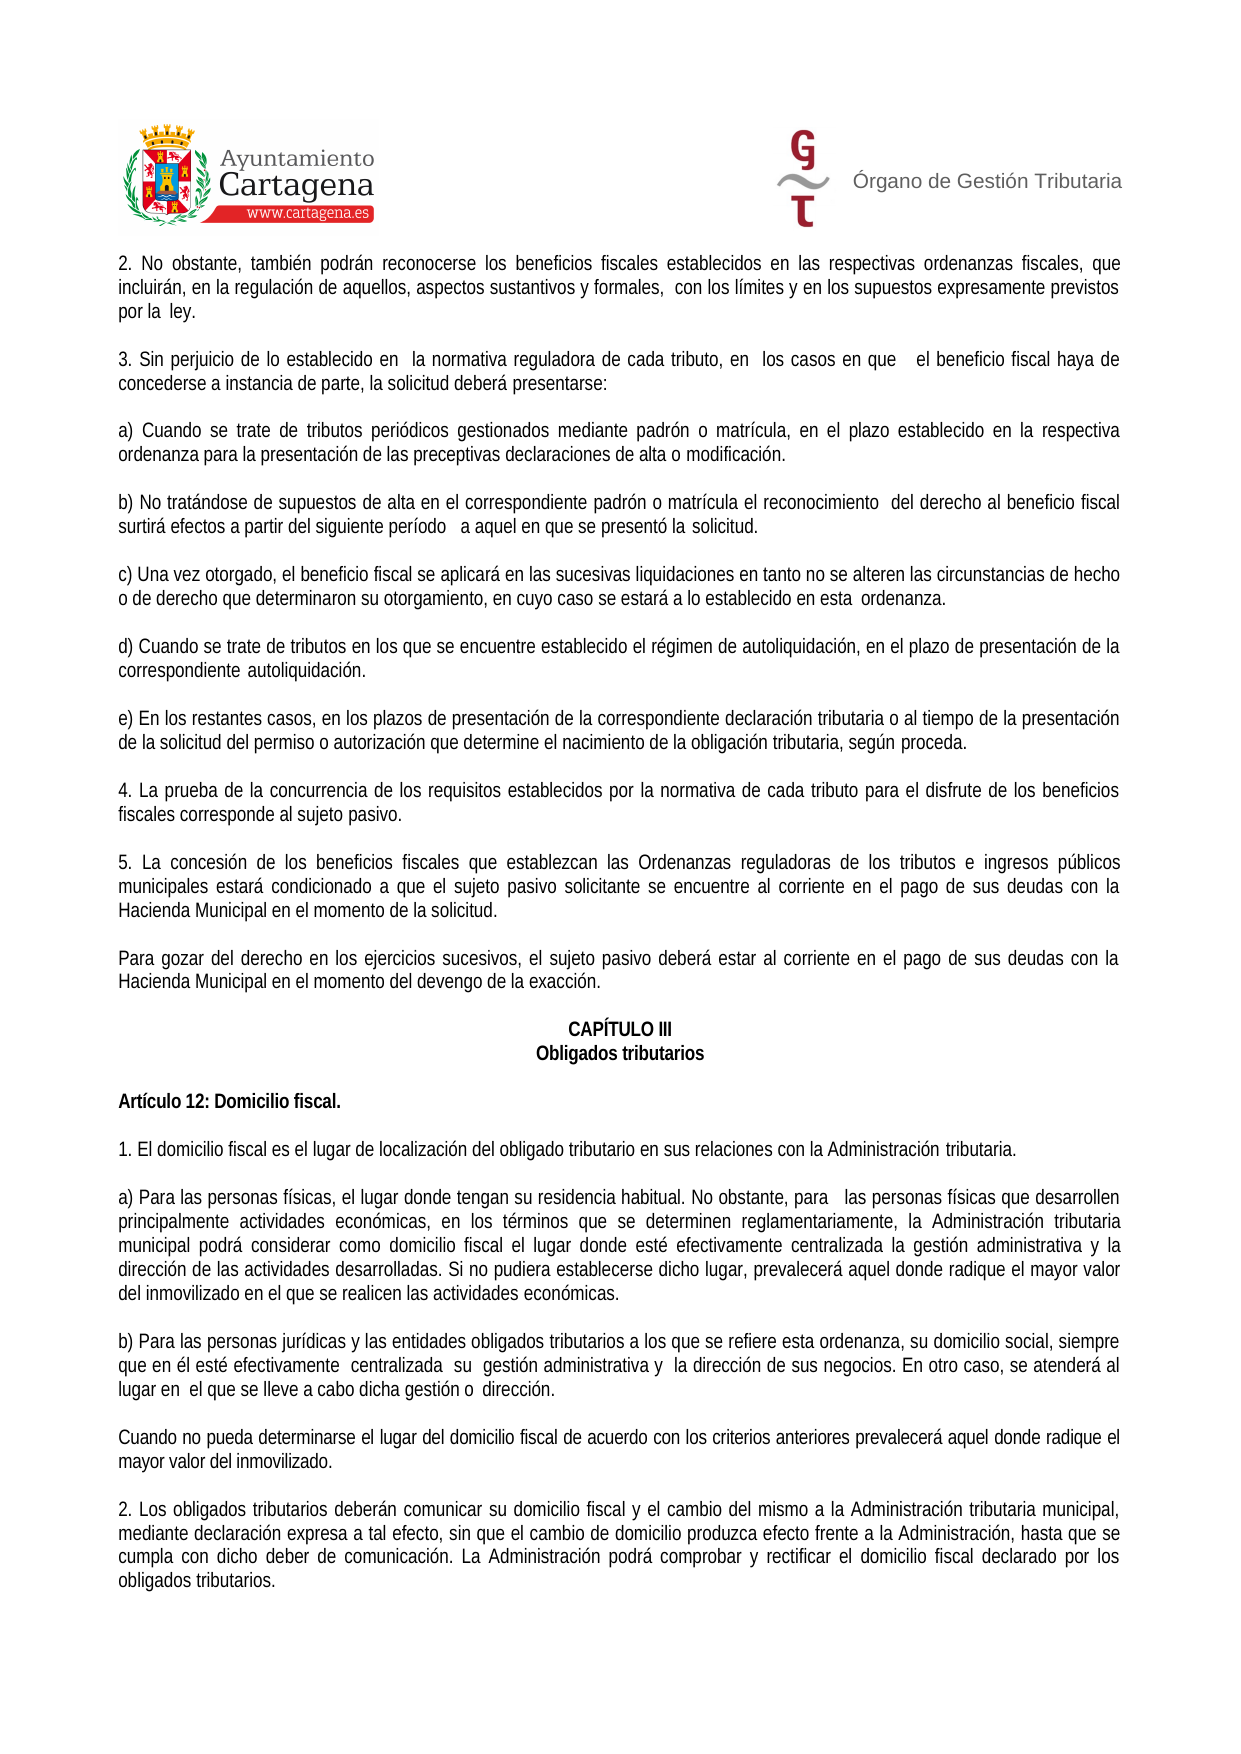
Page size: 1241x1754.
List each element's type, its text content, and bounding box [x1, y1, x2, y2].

text Obligados tributarios [118, 1041, 1122, 1065]
text CAPÍTULO III [118, 1017, 1122, 1041]
text Cuando no pueda determinarse el lugar del domicilio fiscal de acuerdo con los criterios anteriores prevalecerá aquel donde radique el mayor valor del inmovilizado. [118, 1424, 1122, 1472]
list 5. La concesión de los beneficios fiscales que establezcan las Ordenanzas reguladoras de los tributos e ingresos públicos municipales estará condicionado a que el sujeto pasivo solicitante se encuentre al corriente en el pago de sus deudas con la Hacienda Municipal en el momento de la solicitud. [118, 849, 1122, 921]
list d) Cuando se trate de tributos en los que se encuentre establecido el régimen de autoliquidación, en el plazo de presentación de la correspondiente autoliquidación. [118, 634, 1122, 682]
list 2. Los obligados tributarios deberán comunicar su domicilio fiscal y el cambio del mismo a la Administración tributaria municipal, mediante declaración expresa a tal efecto, sin que el cambio de domicilio produzca efecto frente a la Administración, hasta que se cumpla con dicho deber de comunicación. La Administración podrá comprobar y rectificar el domicilio fiscal declarado por los obligados tributarios. [118, 1496, 1122, 1592]
list a) Cuando se trate de tributos periódicos gestionados mediante padrón o matrícula, en el plazo establecido en la respectiva ordenanza para la presentación de las preceptivas declaraciones de alta o modificación. [118, 418, 1122, 466]
list b) Para las personas jurídicas y las entidades obligados tributarios a los que se refiere esta ordenanza, su domicilio social, siempre que en él esté efectivamente centralizada su gestión administrativa y la dirección de sus negocios. En otro caso, se atenderá al lugar en el que se lleve a cabo dicha gestión o dirección. [118, 1329, 1122, 1401]
list a) Para las personas físicas, el lugar donde tengan su residencia habitual. No obstante, para las personas físicas que desarrollen principalmente actividades económicas, en los términos que se determinen reglamentariamente, la Administración tributaria municipal podrá considerar como domicilio fiscal el lugar donde esté efectivamente centralizada la gestión administrativa y la dirección de las actividades desarrolladas. Si no pudiera establecerse dicho lugar, prevalecerá aquel donde radique el mayor valor del inmovilizado en el que se realicen las actividades económicas. [118, 1185, 1122, 1305]
list c) Una vez otorgado, el beneficio fiscal se aplicará en las sucesivas liquidaciones en tanto no se alteren las circunstancias de hecho o de derecho que determinaron su otorgamiento, en cuyo caso se estará a lo establecido en esta ordenanza. [118, 562, 1122, 610]
list 4. La prueba de la concurrencia de los requisitos establecidos por la normativa de cada tributo para el disfrute de los beneficios fiscales corresponde al sujeto pasivo. [118, 778, 1122, 826]
list b) No tratándose de supuestos de alta en el correspondiente padrón o matrícula el reconocimiento del derecho al beneficio fiscal surtirá efectos a partir del siguiente período a aquel en que se presentó la solicitud. [118, 490, 1122, 538]
list 3. Sin perjuicio de lo establecido en la normativa reguladora de cada tributo, en los casos en que el beneficio fiscal haya de concederse a instancia de parte, la solicitud deberá presentarse: [118, 346, 1122, 394]
picture [117, 119, 379, 236]
text Artículo 12: Domicilio fiscal. [118, 1089, 1122, 1113]
list 2. No obstante, también podrán reconocerse los beneficios fiscales establecidos en las respectivas ordenanzas fiscales, que incluirán, en la regulación de aquellos, aspectos sustantivos y formales, con los límites y en los supuestos expresamente previstos por la ley. [118, 251, 1122, 322]
list Para gozar del derecho en los ejercicios sucesivos, el sujeto pasivo deberá estar al corriente en el pago de sus deudas con la Hacienda Municipal en el momento del devengo de la exacción. [118, 945, 1122, 993]
list 1. El domicilio fiscal es el lugar de localización del obligado tributario en sus relaciones con la Administración tributaria. [118, 1137, 1122, 1161]
list e) En los restantes casos, en los plazos de presentación de la correspondiente declaración tributaria o al tiempo de la presentación de la solicitud del permiso o autorización que determine el nacimiento de la obligación tributaria, según proceda. [118, 706, 1122, 754]
